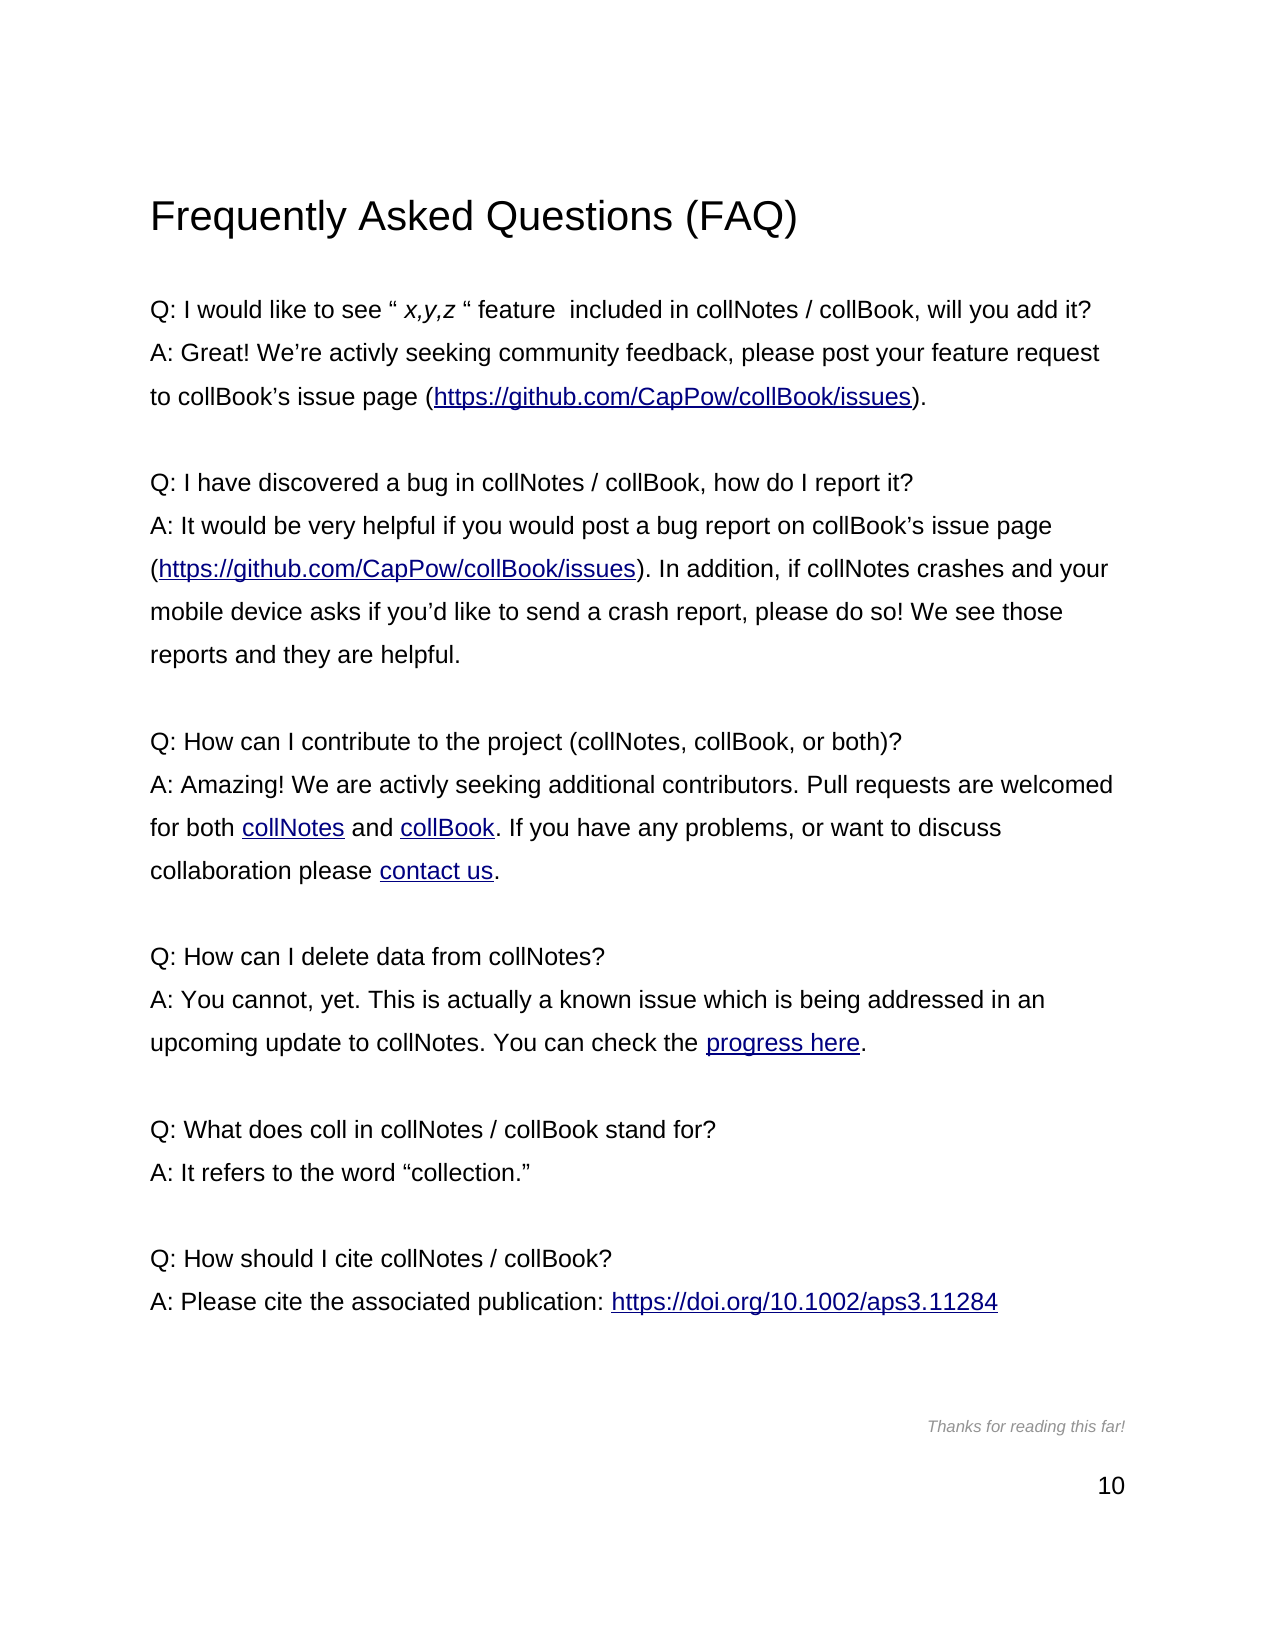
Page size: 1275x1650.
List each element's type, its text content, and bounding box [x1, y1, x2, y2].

text Q: What does coll in collNotes / collBook stand for? [150, 1114, 1125, 1143]
text Q: I have discovered a bug in collNotes / collBook, how do I report it? [150, 468, 1125, 496]
subtitle Frequently Asked Questions (FAQ) [150, 192, 1125, 239]
text Q: I would like to see “ x,y,z “ feature included in collNotes / collBook, will you add it? [150, 295, 1125, 324]
text A: Please cite the associated publication: https://doi.org/10.1002/aps3.11284 [150, 1287, 1125, 1316]
text Thanks for reading this far! [150, 1416, 1125, 1436]
text Q: How should I cite collNotes / collBook? [150, 1244, 1125, 1273]
text A: It refers to the word “collection.” [150, 1158, 1125, 1186]
text A: Amazing! We are activly seeking additional contributors. Pull requests are welcomed for both collNotes and collBook. If you have any problems, or want to discuss collaboration please contact us. [150, 769, 1125, 884]
text A: You cannot, yet. This is actually a known issue which is being addressed in an upcoming update to collNotes. You can check the progress here. [150, 985, 1125, 1057]
text Q: How can I delete data from collNotes? [150, 942, 1125, 971]
text Q: How can I contribute to the project (collNotes, collBook, or both)? [150, 726, 1125, 755]
text A: Great! We’re activly seeking community feedback, please post your feature request to collBook’s issue page (https://github.com/CapPow/collBook/issues). [150, 338, 1125, 410]
text A: It would be very helpful if you would post a bug report on collBook’s issue page (https://github.com/CapPow/collBook/issues). In addition, if collNotes crashes and your mobile device asks if you’d like to send a crash report, please do so! We see those reports and they are helpful. [150, 511, 1125, 669]
